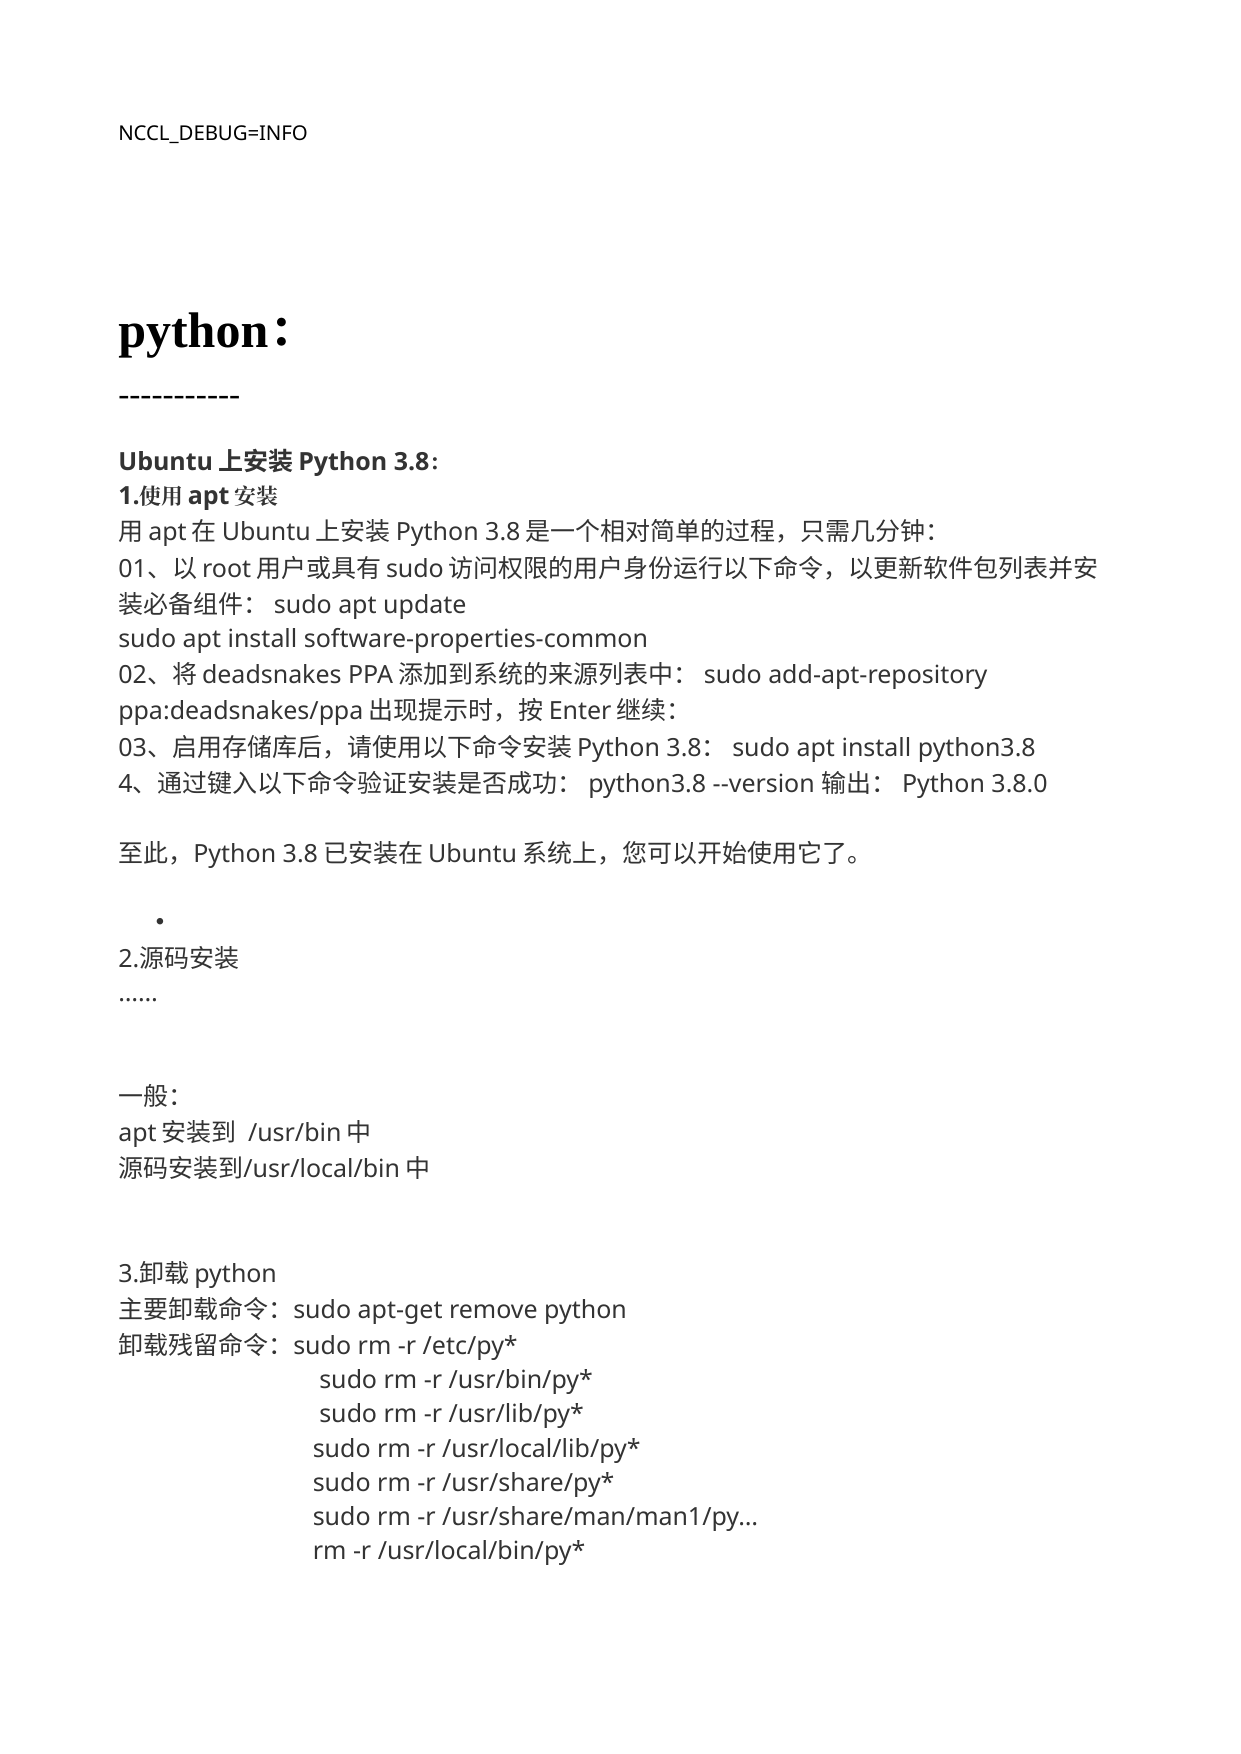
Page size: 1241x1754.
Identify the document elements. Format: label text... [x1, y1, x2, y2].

text 至此，Python 3.8已安装在Ubuntu系统上，您可以开始使用它了。 [118, 834, 1122, 870]
text 3.卸载python [118, 1253, 1122, 1289]
text 主要卸载命令：sudo apt-get remove python [118, 1289, 1122, 1326]
text 2.源码安装 [118, 938, 1122, 974]
text sudo rm -r /usr/local/lib/py* [118, 1430, 1122, 1464]
text NCCL_DEBUG=INFO [118, 118, 1122, 146]
text 02、将deadsnakes PPA添加到系统的来源列表中： sudo add-apt-repository ppa:deadsnakes/ppa出现提示时，按Enter继续： [118, 654, 1122, 727]
text apt安装到 /usr/bin中 [118, 1113, 1122, 1149]
text sudo rm -r /usr/bin/py* [118, 1362, 1122, 1396]
text 用apt在Ubuntu上安装Python 3.8是一个相对简单的过程，只需几分钟： [118, 512, 1122, 548]
text …… [118, 974, 1122, 1008]
text 1.使用apt安装 [118, 478, 1122, 512]
text 03、启用存储库后，请使用以下命令安装Python 3.8： sudo apt install python3.8 [118, 727, 1122, 763]
text rm -r /usr/local/bin/py* [118, 1532, 1122, 1566]
text 源码安装到/usr/local/bin中 [118, 1149, 1122, 1185]
subtitle python： [118, 290, 1122, 362]
text 卸载残留命令：sudo rm -r /etc/py* [118, 1326, 1122, 1362]
text 4、通过键入以下命令验证安装是否成功： python3.8 --version 输出： Python 3.8.0 [118, 763, 1122, 799]
text sudo rm -r /usr/lib/py* [118, 1396, 1122, 1430]
text ----------- [118, 374, 1122, 413]
text sudo rm -r /usr/share/man/man1/py… [118, 1498, 1122, 1532]
text 一般： [118, 1076, 1122, 1113]
text sudo rm -r /usr/share/py* [118, 1464, 1122, 1498]
text 01、以root用户或具有sudo访问权限的用户身份运行以下命令，以更新软件包列表并安装必备组件： sudo apt update sudo apt install software-properties-common [118, 548, 1122, 654]
text Ubuntu上安装Python 3.8： [118, 441, 1122, 478]
